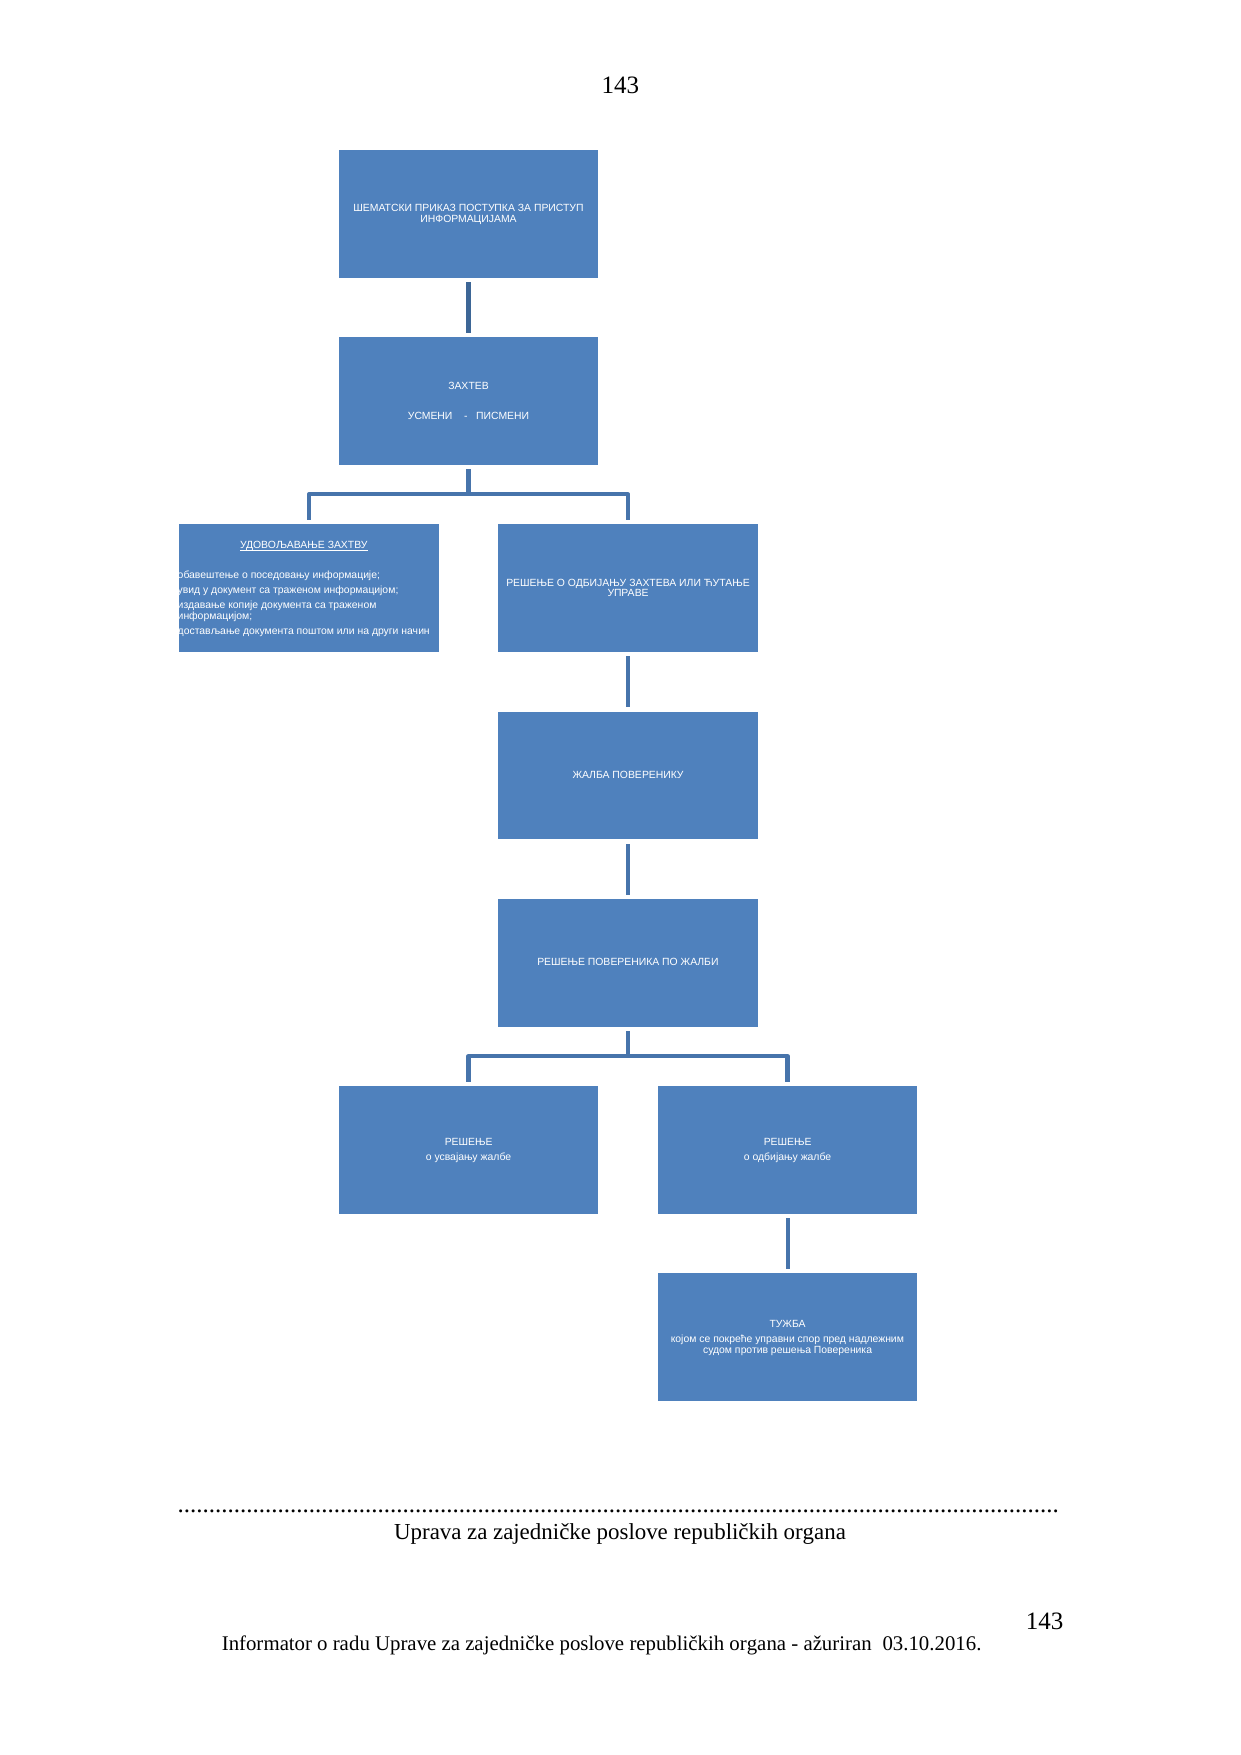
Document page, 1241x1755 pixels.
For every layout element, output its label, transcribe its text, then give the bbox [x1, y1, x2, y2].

text Uprava za zajedničke poslove republičkih organa [177, 1518, 1063, 1544]
text ............................................................................................................................................. [177, 1489, 1063, 1518]
